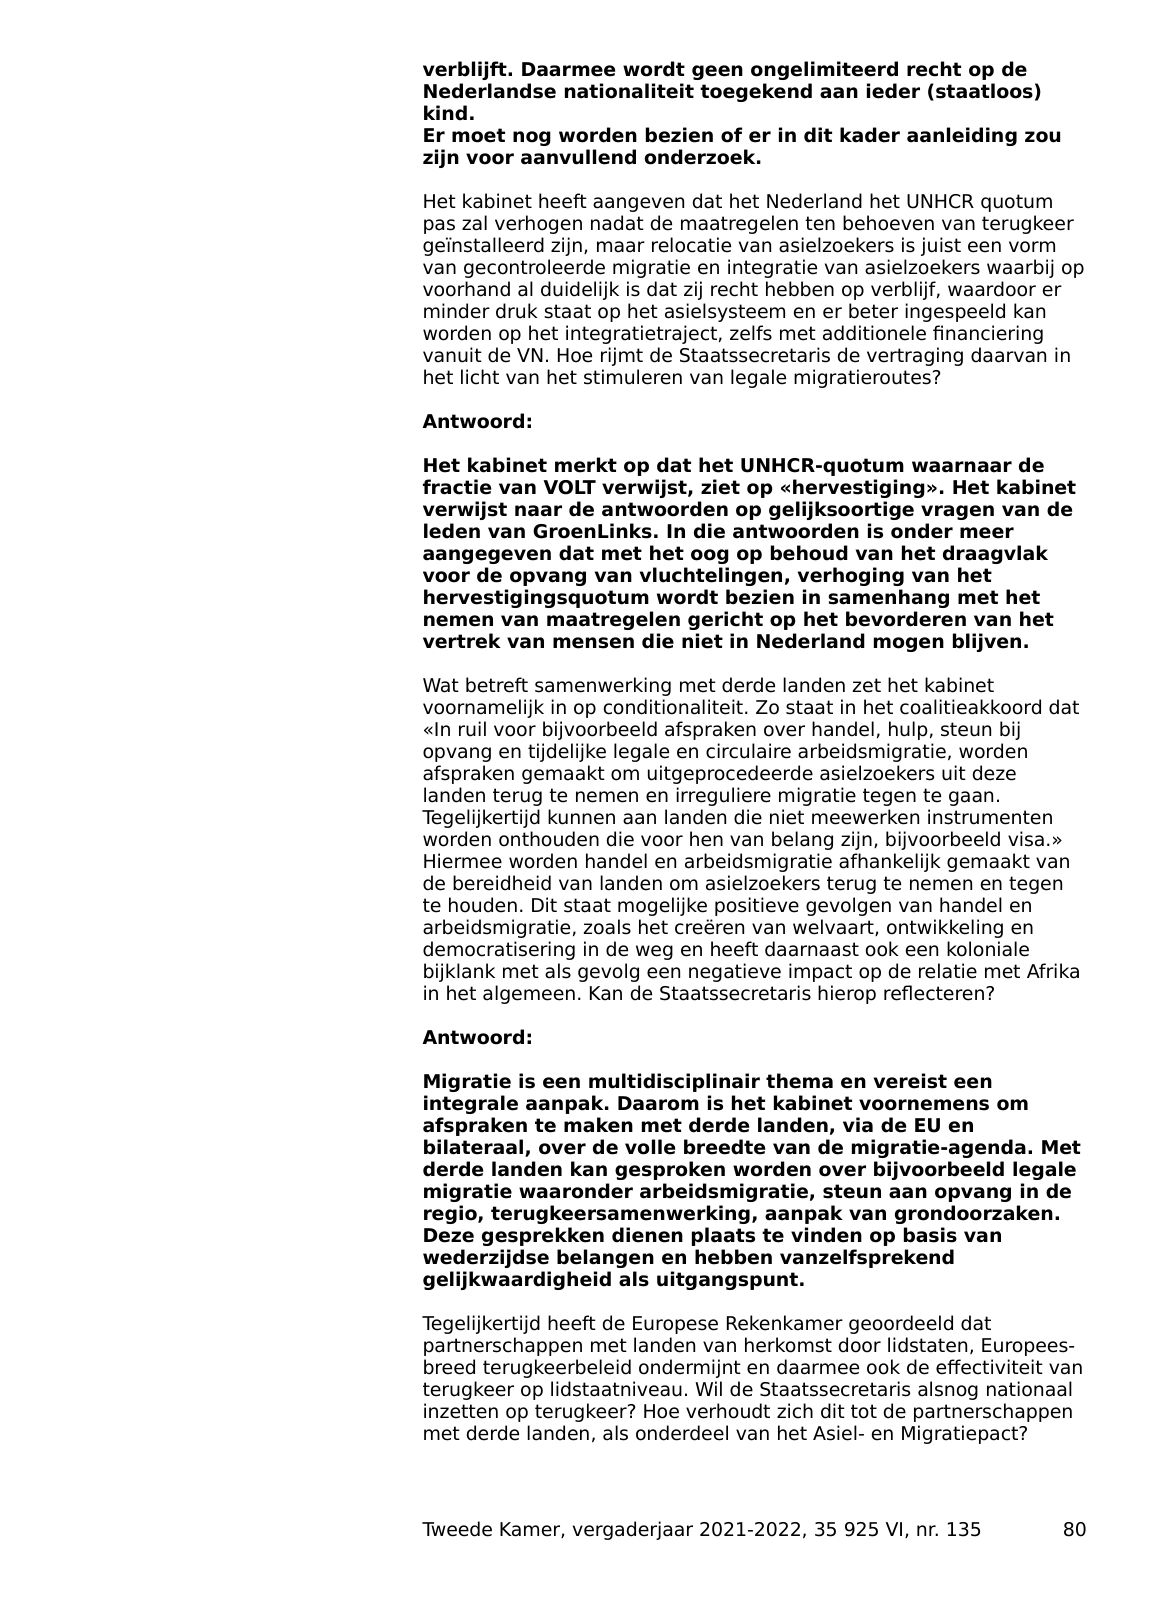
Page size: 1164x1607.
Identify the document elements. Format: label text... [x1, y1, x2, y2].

text Tegelijkertijd heeft de Europese Rekenkamer geoordeeld dat partnerschappen met landen van herkomst door lidstaten, Europees-breed terugkeerbeleid ondermijnt en daarmee ook de effectiviteit van terugkeer op lidstaatniveau. Wil de Staatssecretaris alsnog nationaal inzetten op terugkeer? Hoe verhoudt zich dit tot de partnerschappen met derde landen, als onderdeel van het Asiel- en Migratiepact? [422, 1313, 1087, 1445]
subtitle Antwoord: [422, 411, 1087, 433]
text Het kabinet heeft aangeven dat het Nederland het UNHCR quotum pas zal verhogen nadat de maatregelen ten behoeven van terugkeer geïnstalleerd zijn, maar relocatie van asielzoekers is juist een vorm van gecontroleerde migratie en integratie van asielzoekers waarbij op voorhand al duidelijk is dat zij recht hebben op verblijf, waardoor er minder druk staat op het asielsysteem en er beter ingespeeld kan worden op het integratietraject, zelfs met additionele financiering vanuit de VN. Hoe rijmt de Staatssecretaris de vertraging daarvan in het licht van het stimuleren van legale migratieroutes? [422, 191, 1087, 389]
text Wat betreft samenwerking met derde landen zet het kabinet voornamelijk in op conditionaliteit. Zo staat in het coalitieakkoord dat «In ruil voor bijvoorbeeld afspraken over handel, hulp, steun bij opvang en tijdelijke legale en circulaire arbeidsmigratie, worden afspraken gemaakt om uitgeprocedeerde asielzoekers uit deze landen terug te nemen en irreguliere migratie tegen te gaan. Tegelijkertijd kunnen aan landen die niet meewerken instrumenten worden onthouden die voor hen van belang zijn, bijvoorbeeld visa.» Hiermee worden handel en arbeidsmigratie afhankelijk gemaakt van de bereidheid van landen om asielzoekers terug te nemen en tegen te houden. Dit staat mogelijke positieve gevolgen van handel en arbeidsmigratie, zoals het creëren van welvaart, ontwikkeling en democratisering in de weg en heeft daarnaast ook een koloniale bijklank met als gevolg een negatieve impact op de relatie met Afrika in het algemeen. Kan de Staatssecretaris hierop reflecteren? [422, 675, 1087, 1005]
text Het kabinet merkt op dat het UNHCR-quotum waarnaar de fractie van VOLT verwijst, ziet op «hervestiging». Het kabinet verwijst naar de antwoorden op gelijksoortige vragen van de leden van GroenLinks. In die antwoorden is onder meer aangegeven dat met het oog op behoud van het draagvlak voor de opvang van vluchtelingen, verhoging van het hervestigingsquotum wordt bezien in samenhang met het nemen van maatregelen gericht op het bevorderen van het vertrek van mensen die niet in Nederland mogen blijven. [422, 455, 1087, 653]
text Deze gesprekken dienen plaats te vinden op basis van wederzijdse belangen en hebben vanzelfsprekend gelijkwaardigheid als uitgangspunt. [422, 1225, 1087, 1291]
text Migratie is een multidisciplinair thema en vereist een integrale aanpak. Daarom is het kabinet voornemens om afspraken te maken met derde landen, via de EU en bilateraal, over de volle breedte van de migratie-agenda. Met derde landen kan gesproken worden over bijvoorbeeld legale migratie waaronder arbeidsmigratie, steun aan opvang in de regio, terugkeersamenwerking, aanpak van grondoorzaken. [422, 1071, 1087, 1225]
text Er moet nog worden bezien of er in dit kader aanleiding zou zijn voor aanvullend onderzoek. [422, 125, 1087, 169]
subtitle Antwoord: [422, 1027, 1087, 1049]
text verblijft. Daarmee wordt geen ongelimiteerd recht op de Nederlandse nationaliteit toegekend aan ieder (staatloos) kind. [422, 59, 1087, 125]
